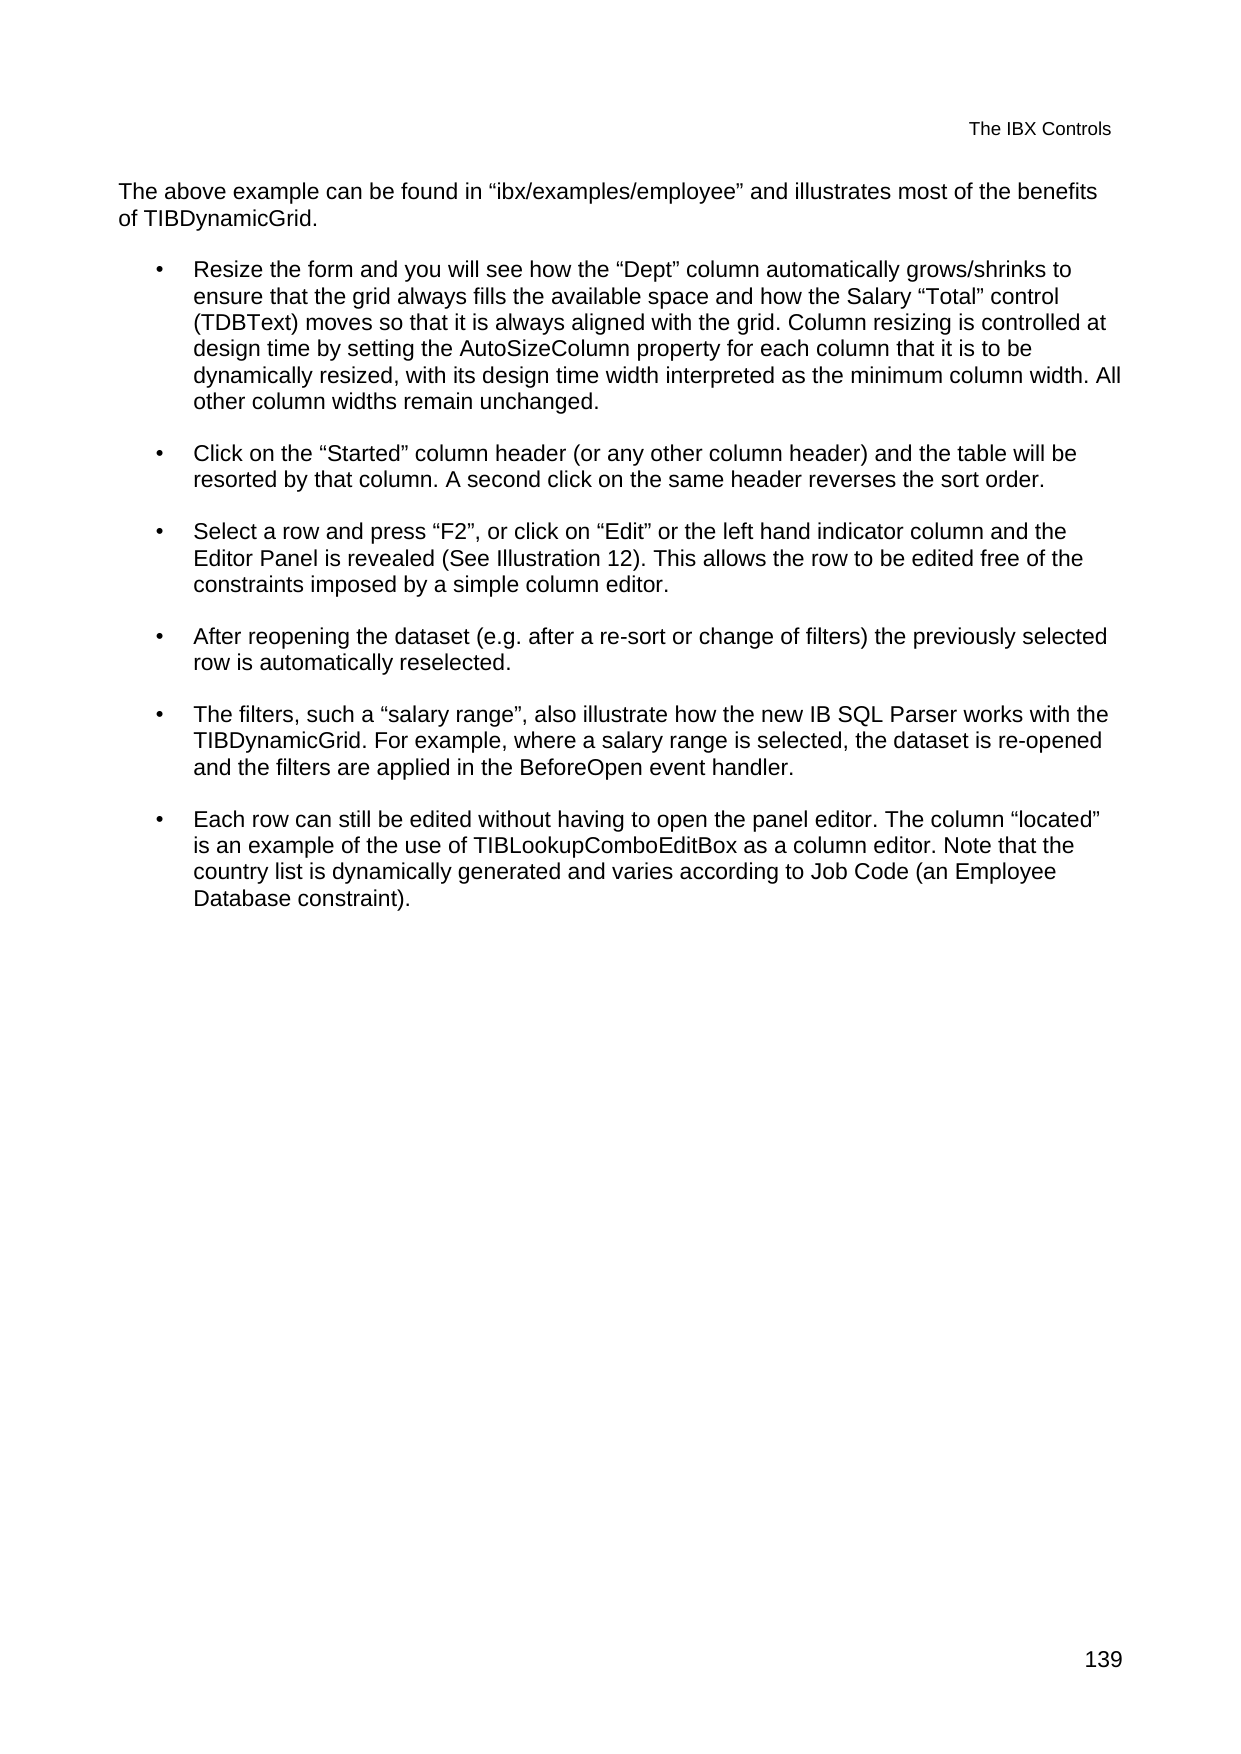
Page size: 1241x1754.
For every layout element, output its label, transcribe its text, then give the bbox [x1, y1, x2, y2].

list Select a row and press “F2”, or click on “Edit” or the left hand indicator column and the Editor Panel is revealed (See Illustration 12). This allows the row to be edited free of the constraints imposed by a simple column editor. [156, 518, 1122, 597]
list Click on the “Started” column header (or any other column header) and the table will be resorted by that column. A second click on the same header reverses the sort order. [156, 440, 1122, 493]
text The above example can be found in “ibx/examples/employee” and illustrates most of the benefits of TIBDynamicGrid. [118, 178, 1122, 231]
list The filters, such a “salary range”, also illustrate how the new IB SQL Parser works with the TIBDynamicGrid. For example, where a salary range is selected, the dataset is re-opened and the filters are applied in the BeforeOpen event handler. [156, 701, 1122, 780]
list Each row can still be edited without having to open the panel editor. The column “located” is an example of the use of TIBLookupComboEditBox as a column editor. Note that the country list is dynamically generated and varies according to Job Code (an Employee Database constraint). [156, 806, 1122, 911]
list After reopening the dataset (e.g. after a re-sort or change of filters) the previously selected row is automatically reselected. [156, 623, 1122, 676]
list Resize the form and you will see how the “Dept” column automatically grows/shrinks to ensure that the grid always fills the available space and how the Salary “Total” control (TDBText) moves so that it is always aligned with the grid. Column resizing is controlled at design time by setting the AutoSizeColumn property for each column that it is to be dynamically resized, with its design time width interpreted as the minimum column width. All other column widths remain unchanged. [156, 256, 1122, 414]
